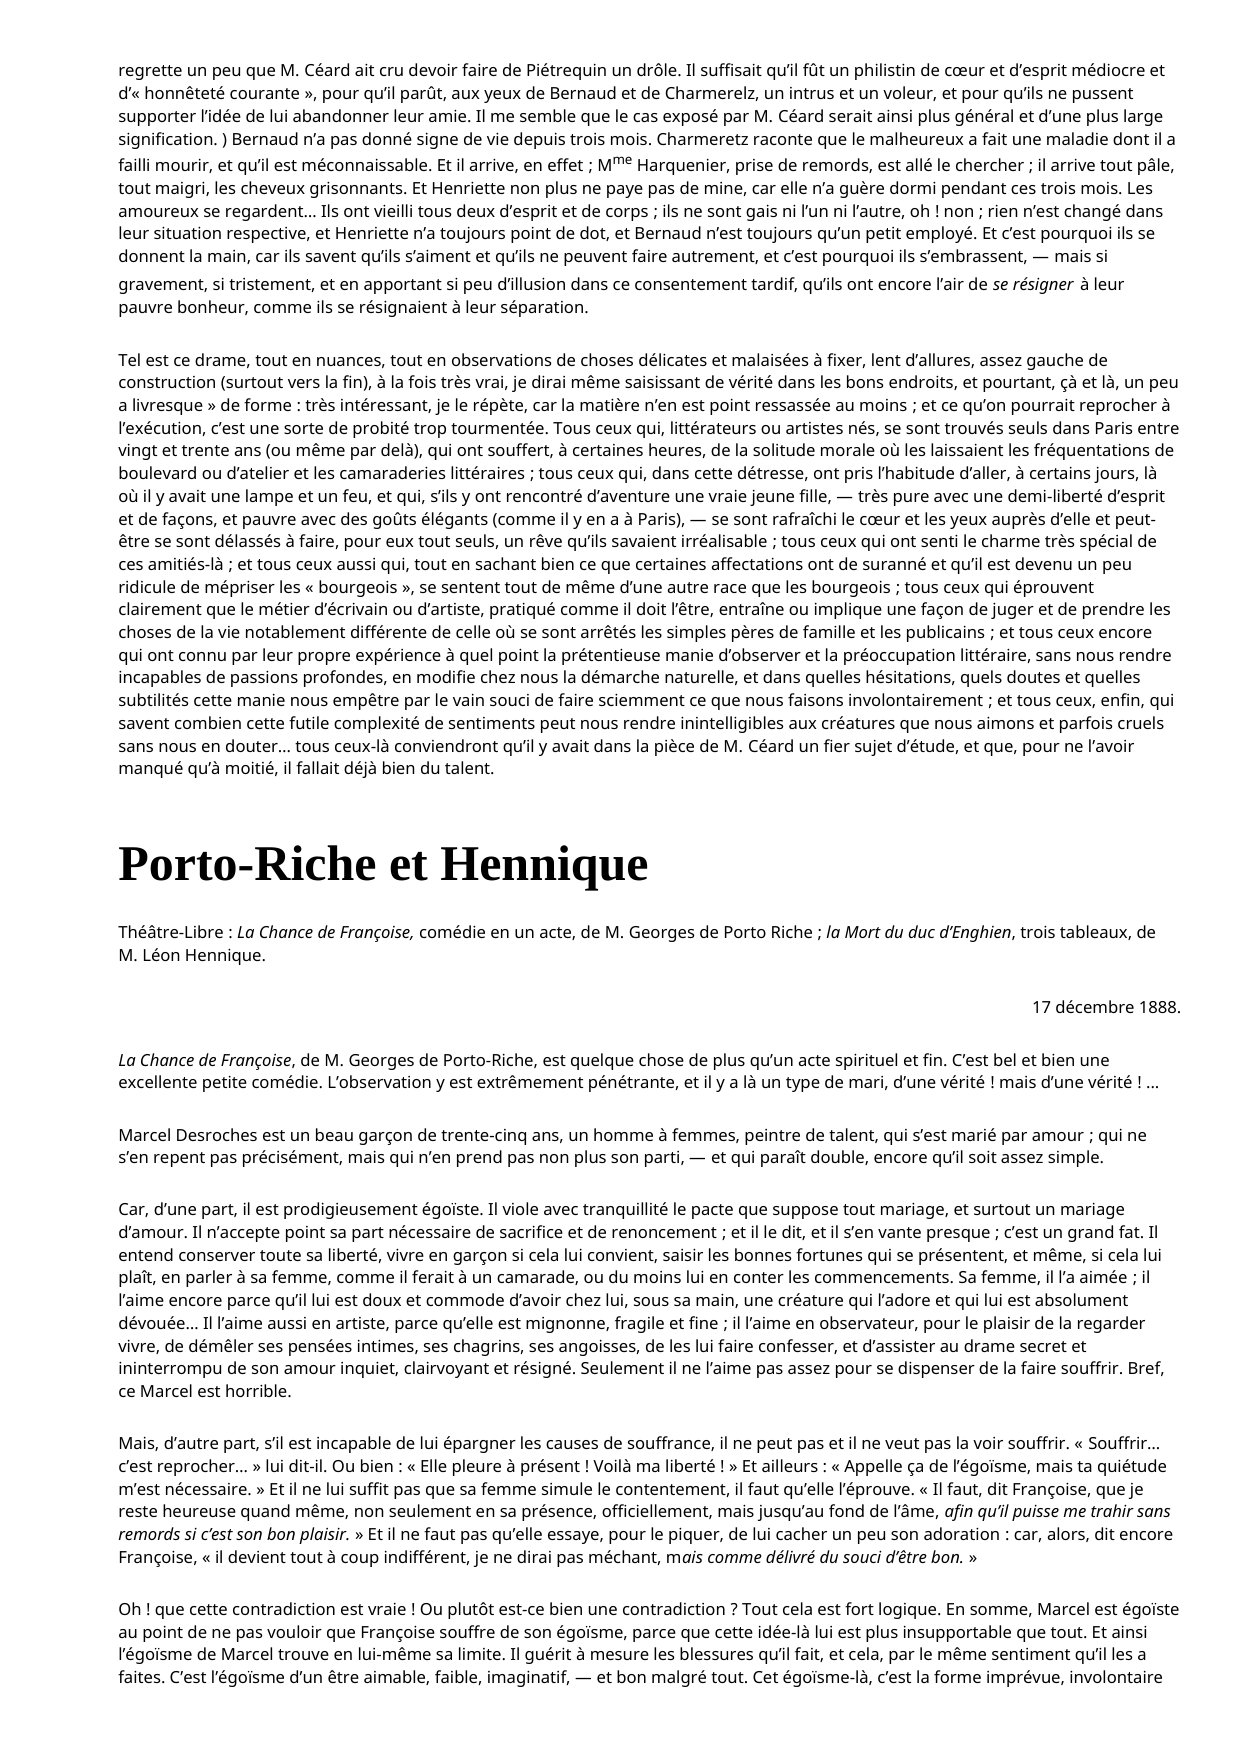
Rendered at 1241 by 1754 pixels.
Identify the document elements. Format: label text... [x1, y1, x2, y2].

text Tel est ce drame, tout en nuances, tout en observations de choses délicates et malaisées à fixer, lent d’allures, assez gauche de construction (surtout vers la fin), à la fois très vrai, je dirai même saisissant de vérité dans les bons endroits, et pourtant, çà et là, un peu a livresque » de forme : très intéressant, je le répète, car la matière n’en est point ressassée au moins ; et ce qu’on pourrait reprocher à l’exécution, c’est une sorte de probité trop tourmentée. Tous ceux qui, littérateurs ou artistes nés, se sont trouvés seuls dans Paris entre vingt et trente ans (ou même par delà), qui ont souffert, à certaines heures, de la solitude morale où les laissaient les fréquentations de boulevard ou d’atelier et les camaraderies littéraires ; tous ceux qui, dans cette détresse, ont pris l’habitude d’aller, à certains jours, là où il y avait une lampe et un feu, et qui, s’ils y ont rencontré d’aventure une vraie jeune fille, — très pure avec une demi-liberté d’esprit et de façons, et pauvre avec des goûts élégants (comme il y en a à Paris), — se sont rafraîchi le cœur et les yeux auprès d’elle et peut-être se sont délassés à faire, pour eux tout seuls, un rêve qu’ils savaient irréalisable ; tous ceux qui ont senti le charme très spécial de ces amitiés-là ; et tous ceux aussi qui, tout en sachant bien ce que certaines affectations ont de suranné et qu’il est devenu un peu ridicule de mépriser les « bourgeois », se sentent tout de même d’une autre race que les bourgeois ; tous ceux qui éprouvent clairement que le métier d’écrivain ou d’artiste, pratiqué comme il doit l’être, entraîne ou implique une façon de juger et de prendre les choses de la vie notablement différente de celle où se sont arrêtés les simples pères de famille et les publicains ; et tous ceux encore qui ont connu par leur propre expérience à quel point la prétentieuse manie d’observer et la préoccupation littéraire, sans nous rendre incapables de passions profondes, en modifie chez nous la démarche naturelle, et dans quelles hésitations, quels doutes et quelles subtilités cette manie nous empêtre par le vain souci de faire sciemment ce que nous faisons involontairement ; et tous ceux, enfin, qui savent combien cette futile complexité de sentiments peut nous rendre inintelligibles aux créatures que nous aimons et parfois cruels sans nous en douter… tous ceux-là conviendront qu’il y avait dans la pièce de M. Céard un fier sujet d’étude, et que, pour ne l’avoir manqué qu’à moitié, il fallait déjà bien du talent. [118, 348, 1181, 780]
text Théâtre-Libre : La Chance de Françoise, comédie en un acte, de M. Georges de Porto Riche ; la Mort du duc d’Enghien, trois tableaux, de M. Léon Hennique. [118, 921, 1181, 967]
text Marcel Desroches est un beau garçon de trente-cinq ans, un homme à femmes, peintre de talent, qui s’est marié par amour ; qui ne s’en repent pas précisément, mais qui n’en prend pas non plus son parti, — et qui paraît double, encore qu’il soit assez simple. [118, 1123, 1181, 1168]
text regrette un peu que M. Céard ait cru devoir faire de Piétrequin un drôle. Il suffisait qu’il fût un philistin de cœur et d’esprit médiocre et d’« honnêteté courante », pour qu’il parût, aux yeux de Bernaud et de Charmerelz, un intrus et un voleur, et pour qu’ils ne pussent supporter l’idée de lui abandonner leur amie. Il me semble que le cas exposé par M. Céard serait ainsi plus général et d’une plus large signification. ) Bernaud n’a pas donné signe de vie depuis trois mois. Charmeretz raconte que le malheureux a fait une maladie dont il a failli mourir, et qu’il est méconnaissable. Et il arrive, en effet ; Mme Harquenier, prise de remords, est allé le chercher ; il arrive tout pâle, tout maigri, les cheveux grisonnants. Et Henriette non plus ne paye pas de mine, car elle n’a guère dormi pendant ces trois mois. Les amoureux se regardent… Ils ont vieilli tous deux d’esprit et de corps ; ils ne sont gais ni l’un ni l’autre, oh ! non ; rien n’est changé dans leur situation respective, et Henriette n’a toujours point de dot, et Bernaud n’est toujours qu’un petit employé. Et c’est pourquoi ils se donnent la main, car ils savent qu’ils s’aiment et qu’ils ne peuvent faire autrement, et c’est pourquoi ils s’embrassent, — mais si gravement, si tristement, et en apportant si peu d’illusion dans ce consentement tardif, qu’ils ont encore l’air de se résigner à leur pauvre bonheur, comme ils se résignaient à leur séparation. [118, 59, 1181, 319]
text Car, d’une part, il est prodigieusement égoïste. Il viole avec tranquillité le pacte que suppose tout mariage, et surtout un mariage d’amour. Il n’accepte point sa part nécessaire de sacrifice et de renoncement ; et il le dit, et il s’en vante presque ; c’est un grand fat. Il entend conserver toute sa liberté, vivre en garçon si cela lui convient, saisir les bonnes fortunes qui se présentent, et même, si cela lui plaît, en parler à sa femme, comme il ferait à un camarade, ou du moins lui en conter les commencements. Sa femme, il l’a aimée ; il l’aime encore parce qu’il lui est doux et commode d’avoir chez lui, sous sa main, une créature qui l’adore et qui lui est absolument dévouée… Il l’aime aussi en artiste, parce qu’elle est mignonne, fragile et fine ; il l’aime en observateur, pour le plaisir de la regarder vivre, de démêler ses pensées intimes, ses chagrins, ses angoisses, de les lui faire confesser, et d’assister au drame secret et ininterrompu de son amour inquiet, clairvoyant et résigné. Seulement il ne l’aime pas assez pour se dispenser de la faire souffrir. Bref, ce Marcel est horrible. [118, 1198, 1181, 1402]
text Oh ! que cette contradiction est vraie ! Ou plutôt est-ce bien une contradiction ? Tout cela est fort logique. En somme, Marcel est égoïste au point de ne pas vouloir que Françoise souffre de son égoïsme, parce que cette idée-là lui est plus insupportable que tout. Et ainsi l’égoïsme de Marcel trouve en lui-même sa limite. Il guérit à mesure les blessures qu’il fait, et cela, par le même sentiment qu’il les a faites. C’est l’égoïsme d’un être aimable, faible, imaginatif, — et bon malgré tout. Cet égoïsme-là, c’est la forme imprévue, involontaire [118, 1598, 1181, 1688]
text Mais, d’autre part, s’il est incapable de lui épargner les causes de souffrance, il ne peut pas et il ne veut pas la voir souffrir. « Souffrir… c’est reprocher… » lui dit-il. Ou bien : « Elle pleure à présent ! Voilà ma liberté ! » Et ailleurs : « Appelle ça de l’égoïsme, mais ta quiétude m’est nécessaire. » Et il ne lui suffit pas que sa femme simule le contentement, il faut qu’elle l’éprouve. « Il faut, dit Françoise, que je reste heureuse quand même, non seulement en sa présence, officiellement, mais jusqu’au fond de l’âme, afin qu’il puisse me trahir sans remords si c’est son bon plaisir. » Et il ne faut pas qu’elle essaye, pour le piquer, de lui cacher un peu son adoration : car, alors, dit encore Françoise, « il devient tout à coup indifférent, je ne dirai pas méchant, mais comme délivré du souci d’être bon. » [118, 1432, 1181, 1568]
subtitle PORTO-RICHE ET HENNIQUE [118, 834, 1181, 892]
text 17 décembre 1888. [118, 996, 1181, 1019]
text La Chance de Françoise, de M. Georges de Porto-Riche, est quelque chose de plus qu’un acte spirituel et fin. C’est bel et bien une excellente petite comédie. L’observation y est extrêmement pénétrante, et il y a là un type de mari, d’une vérité ! mais d’une vérité ! ... [118, 1048, 1181, 1094]
